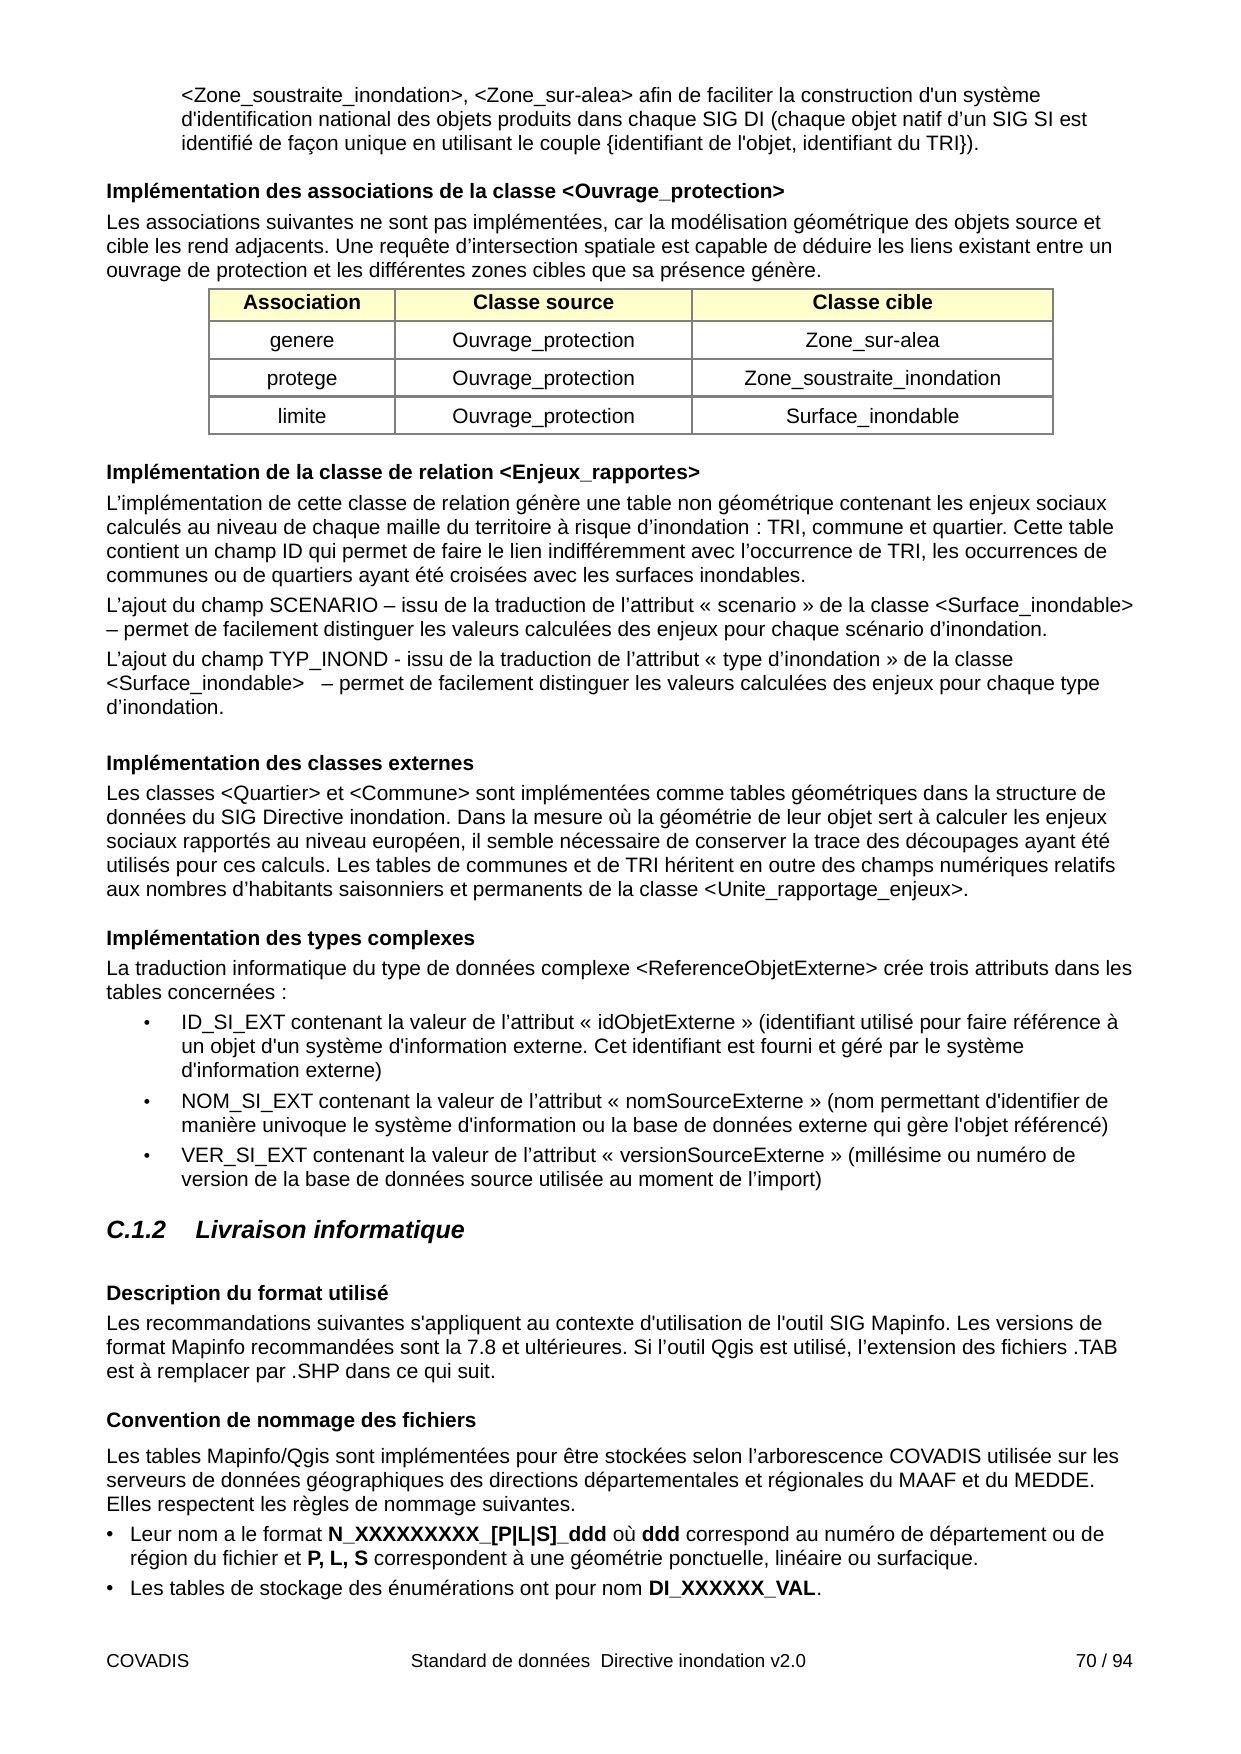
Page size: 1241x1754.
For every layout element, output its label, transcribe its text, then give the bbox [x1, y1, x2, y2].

text L’ajout du champ SCENARIO – issu de la traduction de l’attribut « scenario » de la classe <Surface_inondable> – permet de facilement distinguer les valeurs calculées des enjeux pour chaque scénario d’inondation. [106, 593, 1134, 641]
table_cell Zone_sur-alea [693, 322, 1052, 357]
table_cell Ouvrage_protection [396, 398, 691, 433]
table_cell limite [210, 398, 394, 433]
table_header Classe cible [693, 290, 1052, 319]
table_cell Surface_inondable [693, 398, 1052, 433]
subtitle Convention de nommage des fichiers [106, 1407, 1134, 1431]
table_header Classe source [396, 290, 691, 319]
subtitle Livraison informatique [106, 1215, 1134, 1244]
text L’ajout du champ TYP_INOND - issu de la traduction de l’attribut « type d’inondation » de la classe <Surface_inondable> – permet de facilement distinguer les valeurs calculées des enjeux pour chaque type d’inondation. [106, 647, 1134, 719]
list ID_SI_EXT contenant la valeur de l’attribut « idObjetExterne » (identifiant utilisé pour faire référence à un objet d'un système d'information externe. Cet identifiant est fourni et géré par le système d'information externe) [144, 1010, 1134, 1082]
text L’implémentation de cette classe de relation génère une table non géométrique contenant les enjeux sociaux calculés au niveau de chaque maille du territoire à risque d’inondation : TRI, commune et quartier. Cette table contient un champ ID qui permet de faire le lien indifféremment avec l’occurrence de TRI, les occurrences de communes ou de quartiers ayant été croisées avec les surfaces inondables. [106, 491, 1134, 586]
table_cell protege [210, 360, 394, 395]
text Les recommandations suivantes s'appliquent au contexte d'utilisation de l'outil SIG Mapinfo. Les versions de format Mapinfo recommandées sont la 7.8 et ultérieures. Si l’outil Qgis est utilisé, l’extension des fichiers .TAB est à remplacer par .SHP dans ce qui suit. [106, 1311, 1134, 1383]
subtitle Implémentation des associations de la classe <Ouvrage_protection> [106, 179, 1134, 203]
table_cell Zone_soustraite_inondation [693, 360, 1052, 395]
subtitle Description du format utilisé [106, 1280, 1134, 1304]
text Les tables Mapinfo/Qgis sont implémentées pour être stockées selon l’arborescence COVADIS utilisée sur les serveurs de données géographiques des directions départementales et régionales du MAAF et du MEDDE. Elles respectent les règles de nommage suivantes. [106, 1444, 1134, 1516]
list <Zone_soustraite_inondation>, <Zone_sur-alea> afin de faciliter la construction d'un système d'identification national des objets produits dans chaque SIG DI (chaque objet natif d’un SIG SI est identifié de façon unique en utilisant le couple {identifiant de l'objet, identifiant du TRI}). [144, 83, 1134, 154]
list NOM_SI_EXT contenant la valeur de l’attribut « nomSourceExterne » (nom permettant d'identifier de manière univoque le système d'information ou la base de données externe qui gère l'objet référencé) [144, 1088, 1134, 1136]
table_header Association [210, 290, 394, 319]
list Leur nom a le format N_XXXXXXXXX_[P|L|S]_ddd où ddd correspond au numéro de département ou de région du fichier et P, L, S correspondent à une géométrie ponctuelle, linéaire ou surfacique. [106, 1522, 1134, 1569]
subtitle Implémentation des classes externes [106, 750, 1134, 774]
text Les associations suivantes ne sont pas implémentées, car la modélisation géométrique des objets source et cible les rend adjacents. Une requête d’intersection spatiale est capable de déduire les liens existant entre un ouvrage de protection et les différentes zones cibles que sa présence génère. [106, 210, 1134, 282]
subtitle Implémentation des types complexes [106, 925, 1134, 949]
subtitle Implémentation de la classe de relation <Enjeux_rapportes> [106, 460, 1134, 484]
list VER_SI_EXT contenant la valeur de l’attribut « versionSourceExterne » (millésime ou numéro de version de la base de données source utilisée au moment de l’import) [144, 1143, 1134, 1191]
list Les tables de stockage des énumérations ont pour nom DI_XXXXXX_VAL. [106, 1576, 1134, 1599]
table_cell genere [210, 322, 394, 357]
table_cell Ouvrage_protection [396, 322, 691, 357]
text Les classes <Quartier> et <Commune> sont implémentées comme tables géométriques dans la structure de données du SIG Directive inondation. Dans la mesure où la géométrie de leur objet sert à calculer les enjeux sociaux rapportés au niveau européen, il semble nécessaire de conserver la trace des découpages ayant été utilisés pour ces calculs. Les tables de communes et de TRI héritent en outre des champs numériques relatifs aux nombres d’habitants saisonniers et permanents de la classe <Unite_rapportage_enjeux>. [106, 781, 1134, 901]
table_cell Ouvrage_protection [396, 360, 691, 395]
text La traduction informatique du type de données complexe <ReferenceObjetExterne> crée trois attributs dans les tables concernées : [106, 956, 1134, 1004]
